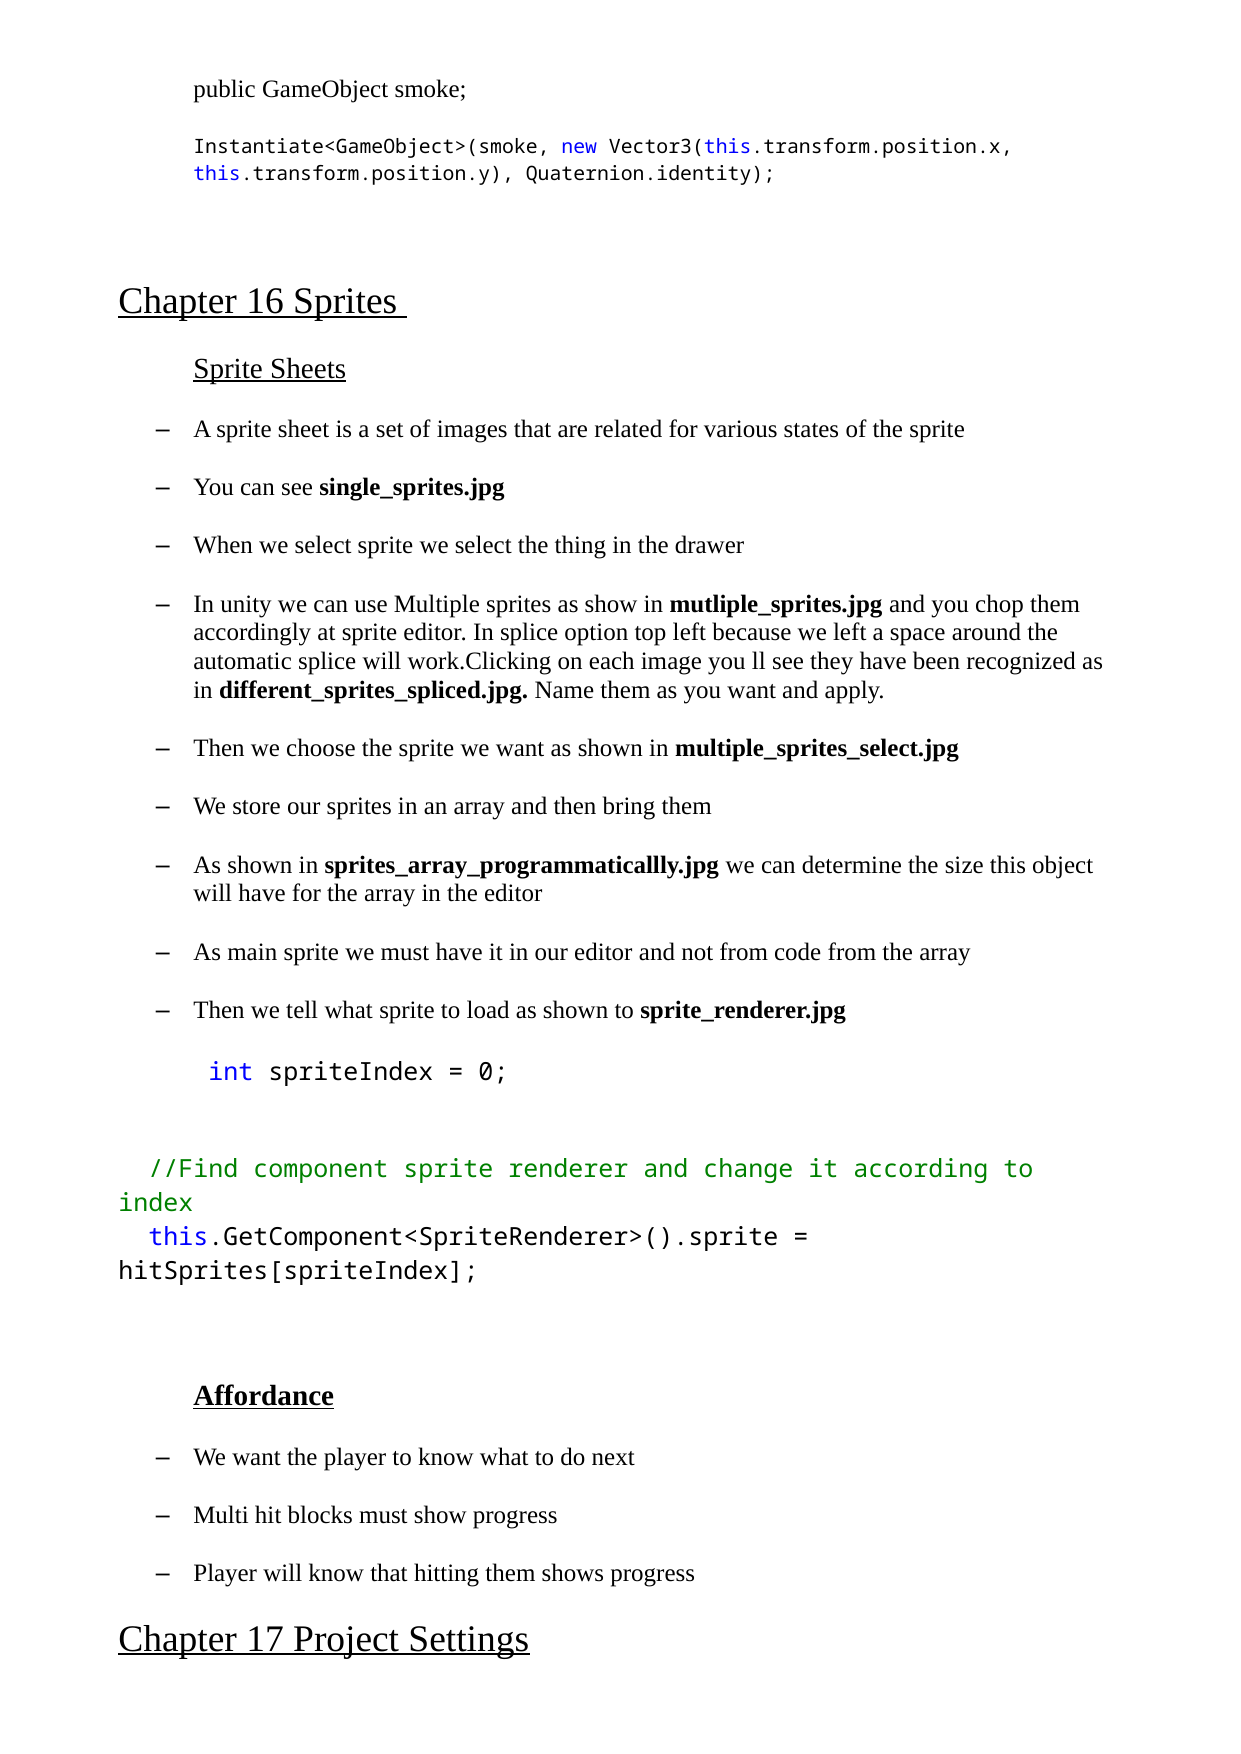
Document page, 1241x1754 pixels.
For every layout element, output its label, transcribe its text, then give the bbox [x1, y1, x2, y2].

text //Find component sprite renderer and change it according to index [118, 1151, 1122, 1219]
list When we select sprite we select the thing in the drawer [156, 531, 1122, 559]
list In unity we can use Multiple sprites as show in mutliple_sprites.jpg and you chop them accordingly at sprite editor. In splice option top left because we left a space around the automatic splice will work.Clicking on each image you ll see they have been recognized as in different_sprites_spliced.jpg. Name them as you want and apply. [156, 589, 1122, 704]
text Chapter 17 Project Settings [118, 1616, 1122, 1659]
list As main sprite we must have it in our editor and not from code from the array [156, 937, 1122, 965]
list We store our sprites in an array and then bring them [156, 791, 1122, 820]
list As shown in sprites_array_programmaticallly.jpg we can determine the size this object will have for the array in the editor [156, 850, 1122, 907]
list A sprite sheet is a set of images that are related for various states of the sprite [156, 414, 1122, 443]
list Player will know that hitting them shows progress [156, 1558, 1122, 1587]
list Then we tell what sprite to load as shown to sprite_renderer.jpg [156, 995, 1122, 1024]
list We want the player to know what to do next [156, 1442, 1122, 1470]
list Multi hit blocks must show progress [156, 1500, 1122, 1528]
list int spriteIndex = 0; [156, 1053, 1122, 1087]
list Affordance [156, 1378, 1122, 1412]
text Chapter 16 Sprites [118, 278, 1122, 322]
list You can see single_sprites.jpg [156, 472, 1122, 501]
list public GameObject smoke; [156, 74, 1122, 102]
text this.GetComponent<SpriteRenderer>().sprite = hitSprites[spriteIndex]; [118, 1219, 1122, 1287]
list Instantiate<GameObject>(smoke, new Vector3(this.transform.position.x, this.transform.position.y), Quaternion.identity); [156, 132, 1122, 186]
list Then we choose the sprite we want as shown in multiple_sprites_select.jpg [156, 733, 1122, 762]
list Sprite Sheets [156, 351, 1122, 384]
